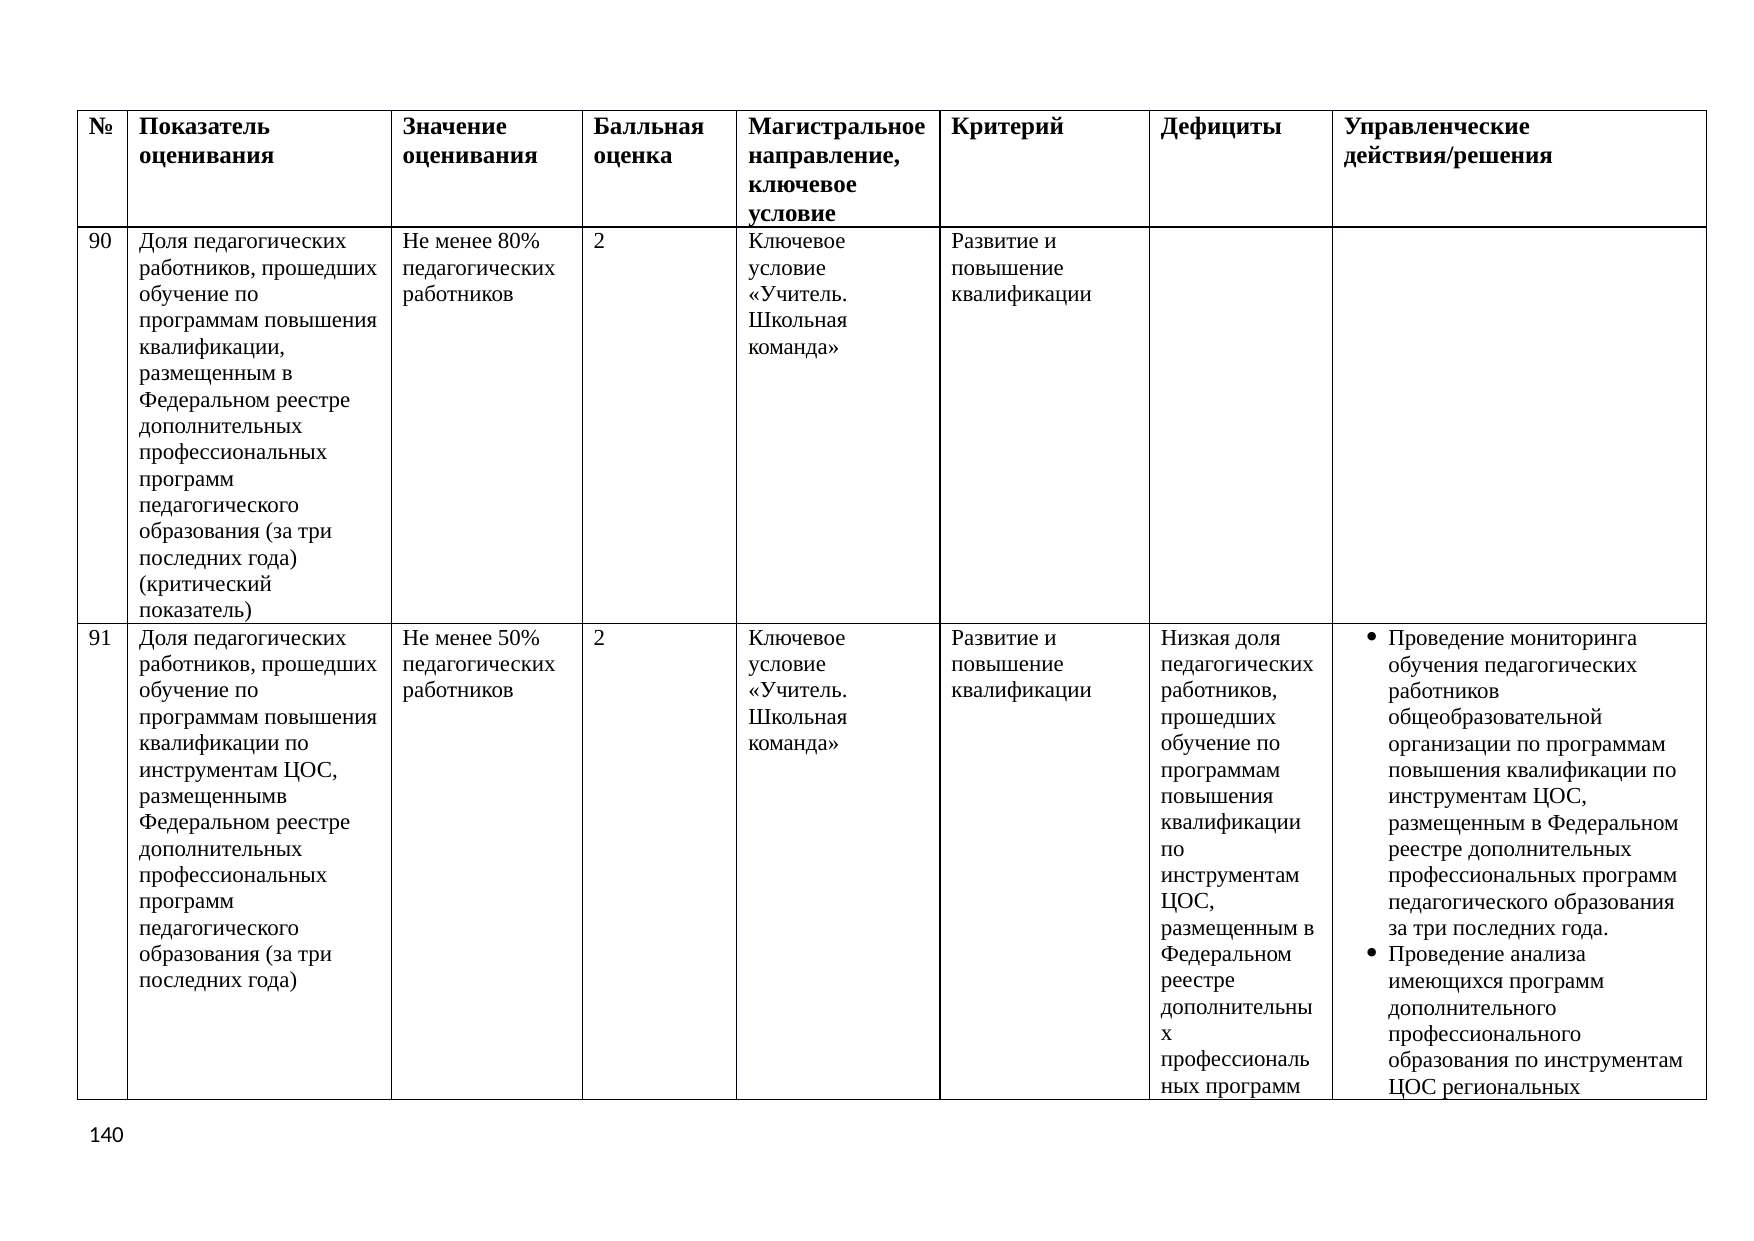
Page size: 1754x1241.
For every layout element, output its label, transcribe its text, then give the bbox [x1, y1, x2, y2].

table_cell Доля педагогических работников, прошедших обучение по программам повышения квалификации по инструментам ЦОС, размещеннымв Федеральном реестре дополнительных профессиональных программ педагогического образования (за три последних года) [128, 624, 391, 1099]
table_cell Доля педагогических работников, прошедших обучение по программам повышения квалификации, размещенным в Федеральном реестре дополнительных профессиональных программ педагогического образования (за три последних года)(критический показатель) [128, 228, 391, 623]
table_cell 2 [583, 228, 736, 623]
table_cell Ключевое условие «Учитель. Школьная команда» [737, 228, 939, 623]
table_cell Развитие и повышение квалификации [941, 228, 1149, 623]
table_cell Проведение мониторинга обучения педагогических работников общеобразовательной организации по программам повышения квалификации по инструментам ЦОС, размещенным в Федеральном реестре дополнительных профессиональных программ педагогического образования за три последних года. Проведение анализа имеющихся программ дополнительного профессионального образования по инструментам ЦОС региональных [1333, 624, 1706, 1099]
table_cell Не менее 50% педагогических работников [392, 624, 582, 1099]
table_cell 91 [78, 624, 127, 1099]
table_header Показатель оценивания [128, 111, 391, 226]
table_cell [1150, 228, 1332, 623]
table_header Магистральное направление, ключевое условие [737, 111, 939, 226]
table_cell Ключевое условие «Учитель. Школьная команда» [737, 624, 939, 1099]
table_header Управленческие действия/решения [1333, 111, 1706, 226]
table_cell Не менее 80% педагогических работников [392, 228, 582, 623]
table_cell 2 [583, 624, 736, 1099]
table_cell Низкая доля педагогических работников, прошедших обучение по программам повышения квалификации по инструментам ЦОС, размещенным в Федеральном реестре дополнительных профессиональных программ [1150, 624, 1332, 1099]
table_header Значение оценивания [392, 111, 582, 226]
table_header Дефициты [1150, 111, 1332, 226]
table_cell 90 [78, 228, 127, 623]
table_header Балльная оценка [583, 111, 736, 226]
table_header № [78, 111, 127, 226]
table_header Критерий [941, 111, 1149, 226]
table_cell Развитие и повышение квалификации [941, 624, 1149, 1099]
table_cell [1333, 228, 1706, 623]
